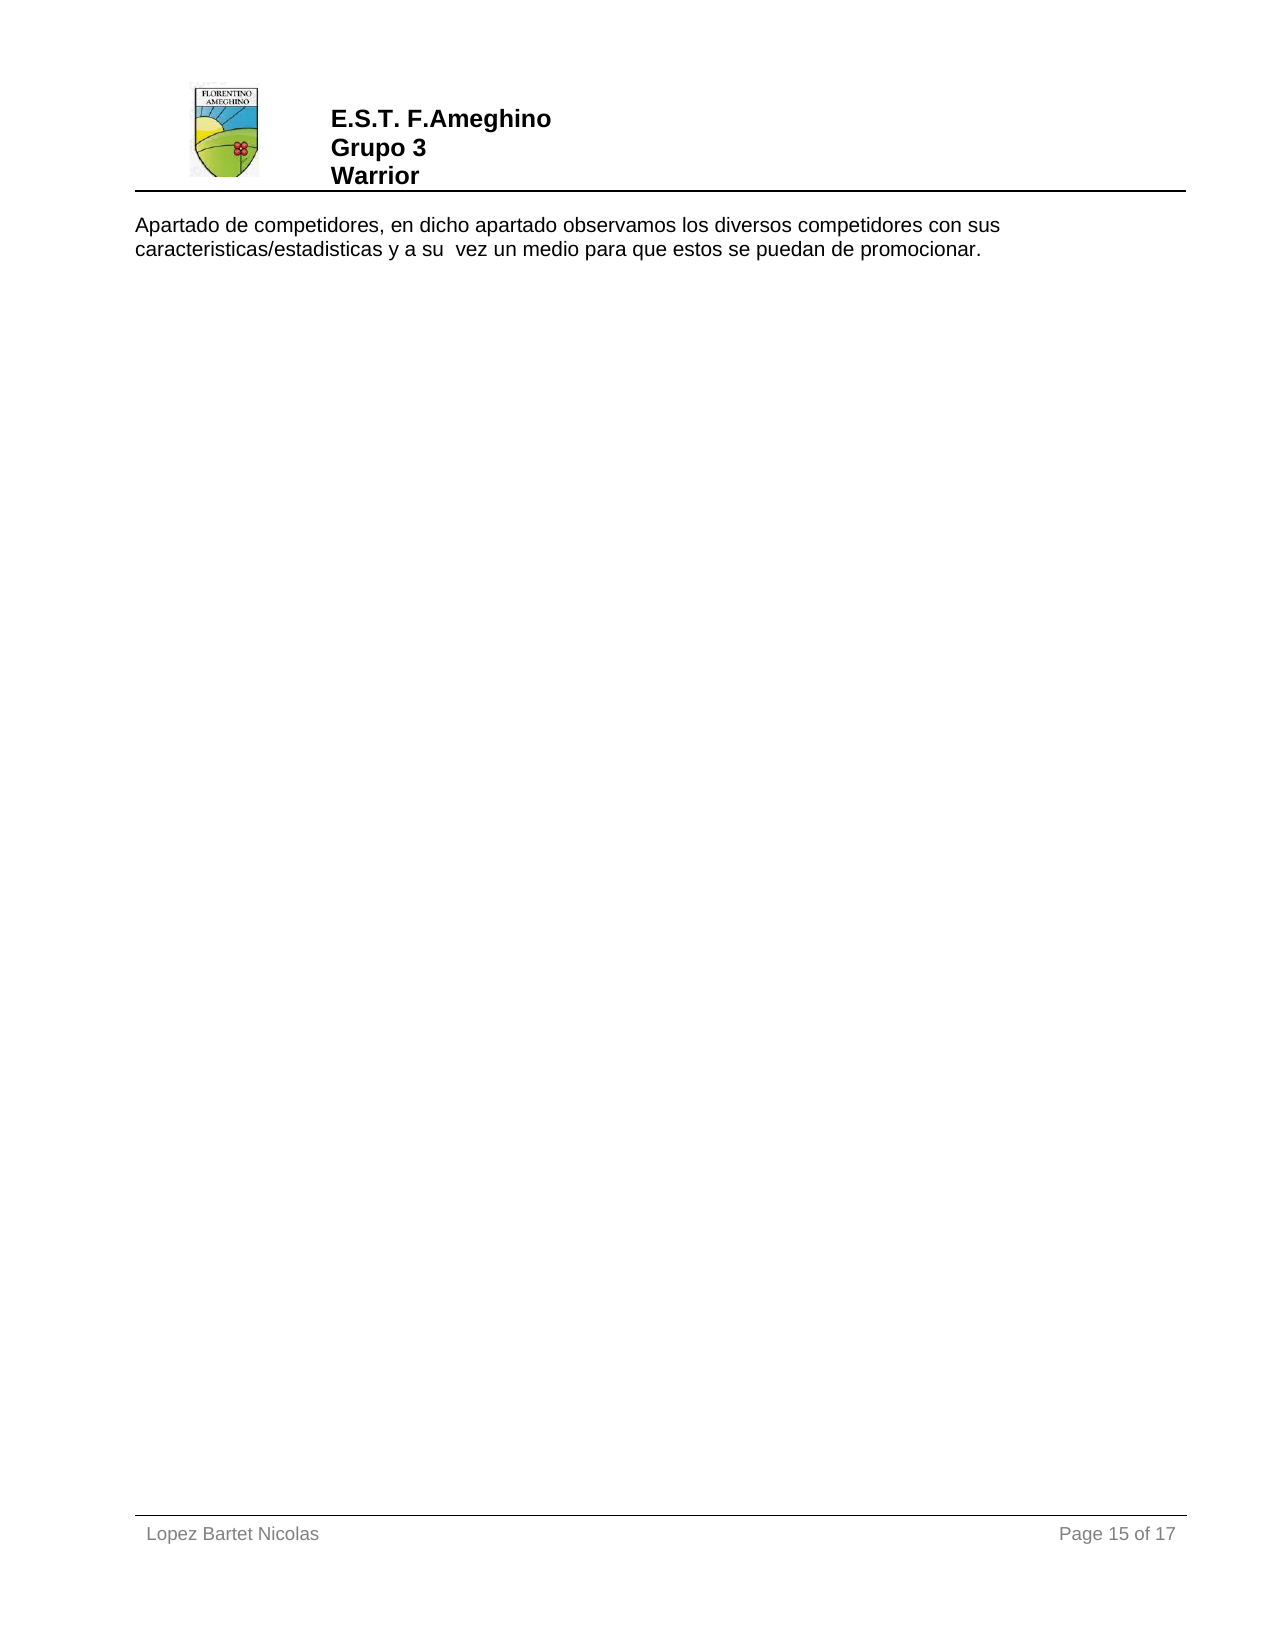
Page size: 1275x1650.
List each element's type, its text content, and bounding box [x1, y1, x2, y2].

text Apartado de competidores, en dicho apartado observamos los diversos competidores con sus caracteristicas/estadisticas y a su vez un medio para que estos se puedan de promocionar. [135, 213, 1140, 261]
picture [189, 82, 260, 177]
